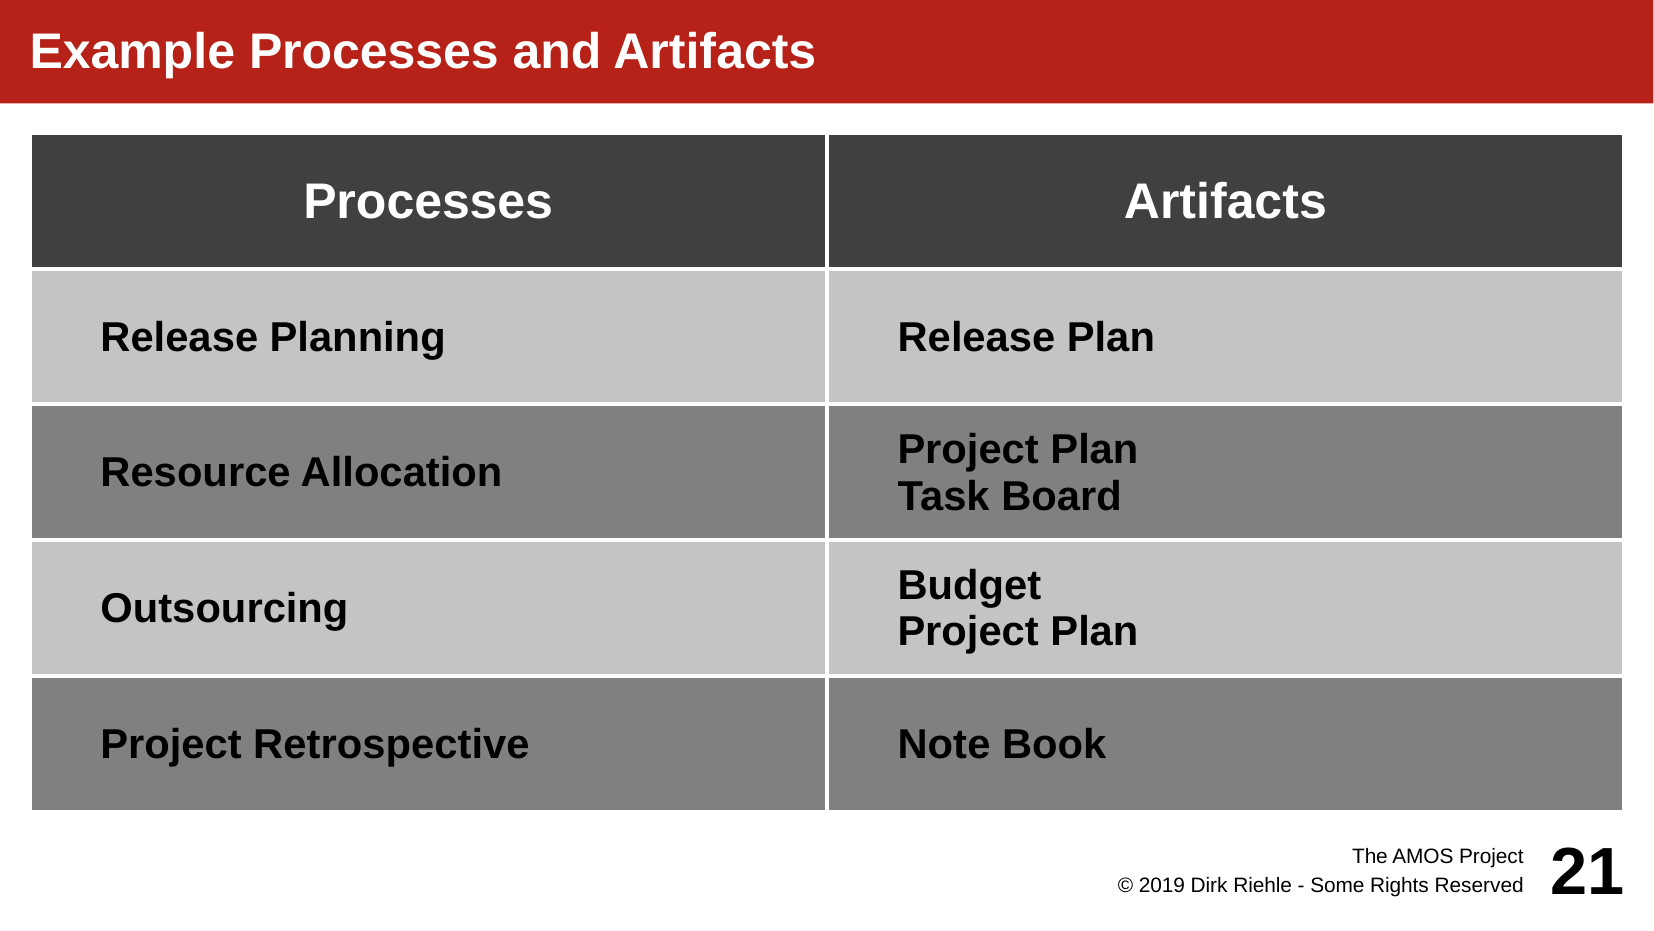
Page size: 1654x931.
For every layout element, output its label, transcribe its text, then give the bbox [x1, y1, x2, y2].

table_cell Project Plan Task Board [829, 406, 1622, 538]
table_header Processes [32, 135, 825, 267]
table_cell Release Planning [32, 271, 825, 402]
title Example Processes and Artifacts [0, 0, 1654, 104]
table_cell Note Book [829, 678, 1622, 810]
table_cell Budget Project Plan [829, 542, 1622, 674]
table_cell Resource Allocation [32, 406, 825, 538]
table_header Artifacts [829, 135, 1622, 267]
table_cell Project Retrospective [32, 678, 825, 810]
table_cell Outsourcing [32, 542, 825, 674]
table_cell Release Plan [829, 271, 1622, 402]
